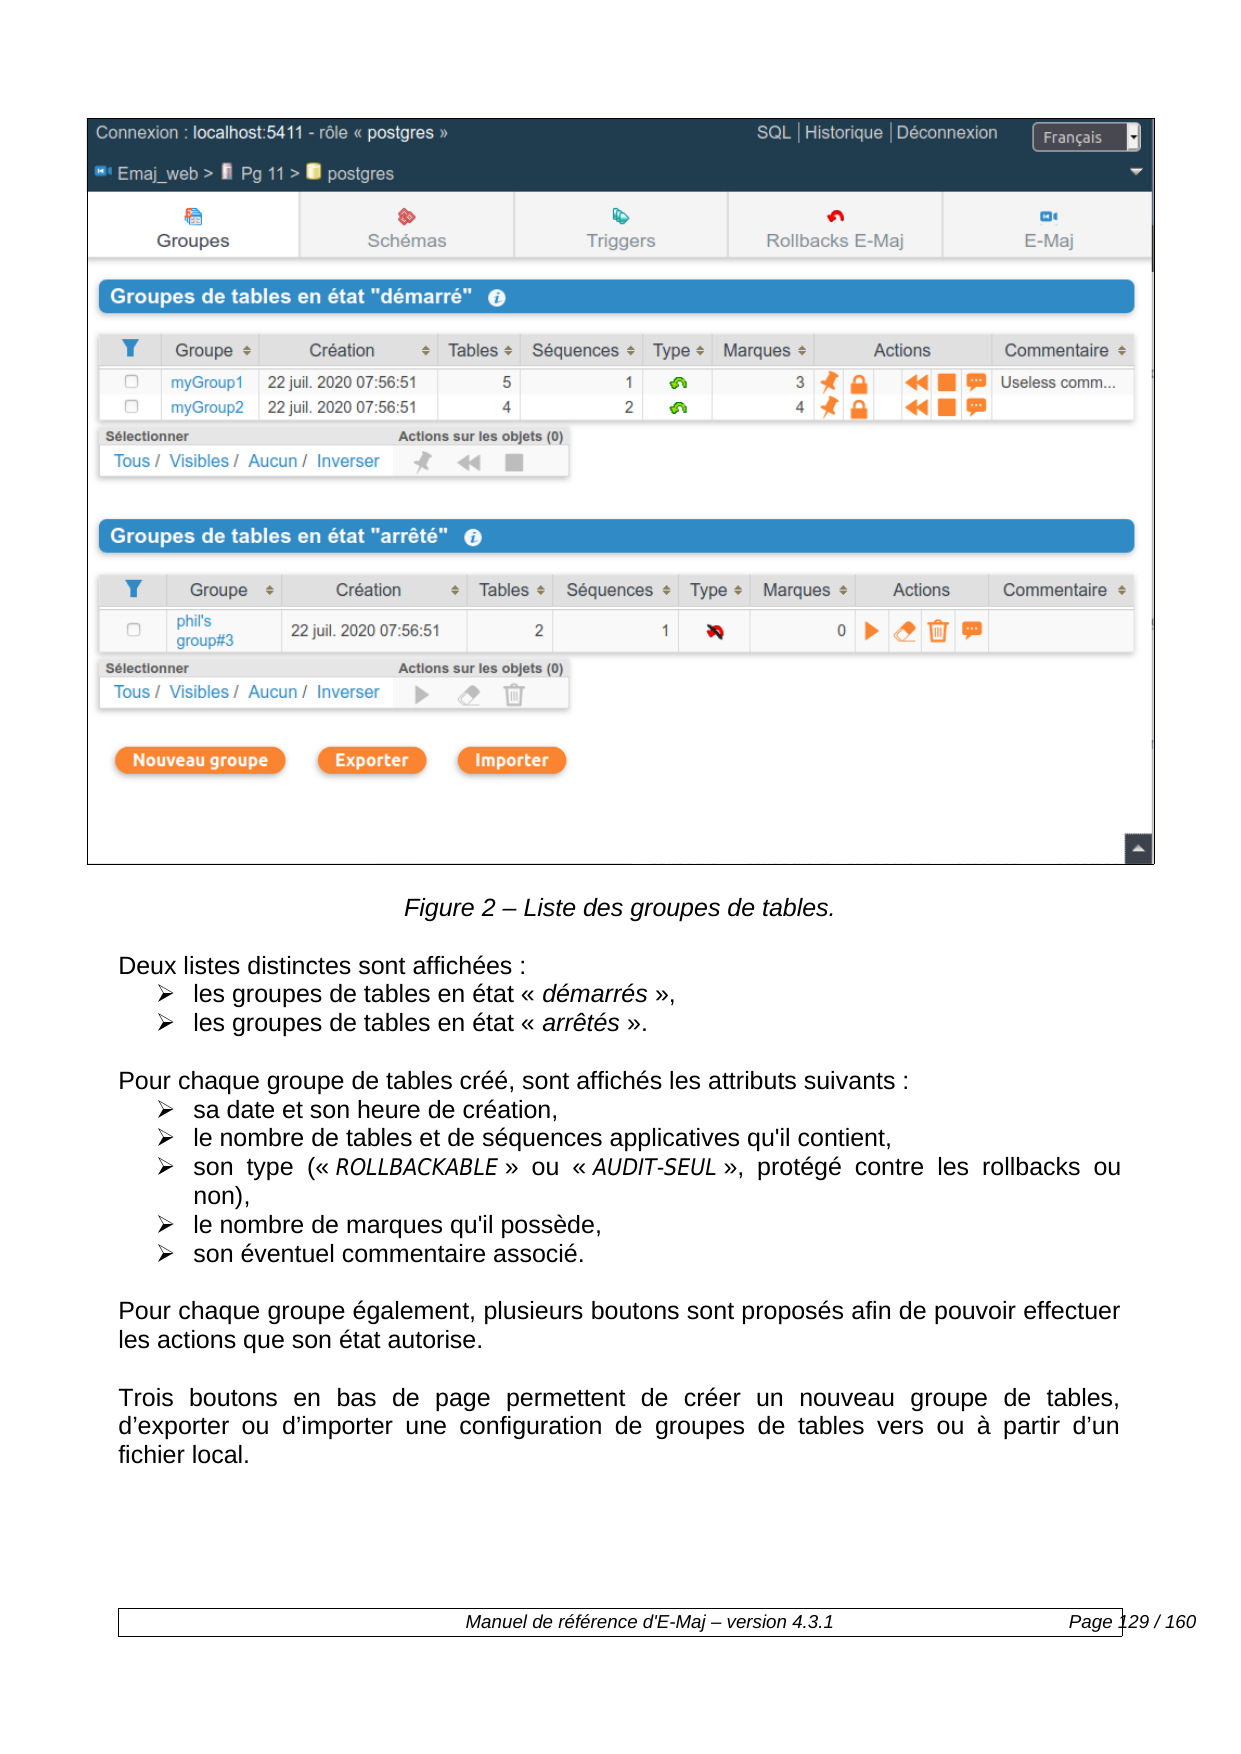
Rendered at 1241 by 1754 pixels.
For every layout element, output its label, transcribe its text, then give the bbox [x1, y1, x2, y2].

list le nombre de tables et de séquences applicatives qu'il contient, [156, 1123, 1122, 1152]
text Pour chaque groupe de tables créé, sont affichés les attributs suivants : [118, 1066, 1122, 1094]
picture [88, 119, 1154, 864]
text Pour chaque groupe également, plusieurs boutons sont proposés afin de pouvoir effectuer les actions que son état autorise. [118, 1296, 1122, 1354]
list sa date et son heure de création, [156, 1094, 1122, 1123]
text Figure 2 – Liste des groupes de tables. [118, 893, 1122, 922]
list son éventuel commentaire associé. [156, 1239, 1122, 1268]
list son type (« ROLLBACKABLE » ou « AUDIT-SEUL », protégé contre les rollbacks ou non), [156, 1152, 1122, 1210]
list les groupes de tables en état « arrêtés ». [156, 1008, 1122, 1037]
text Trois boutons en bas de page permettent de créer un nouveau groupe de tables, d’exporter ou d’importer une configuration de groupes de tables vers ou à partir d’un fichier local. [118, 1383, 1122, 1469]
text Deux listes distinctes sont affichées : [118, 951, 1122, 979]
list le nombre de marques qu'il possède, [156, 1210, 1122, 1239]
list les groupes de tables en état « démarrés », [156, 979, 1122, 1008]
